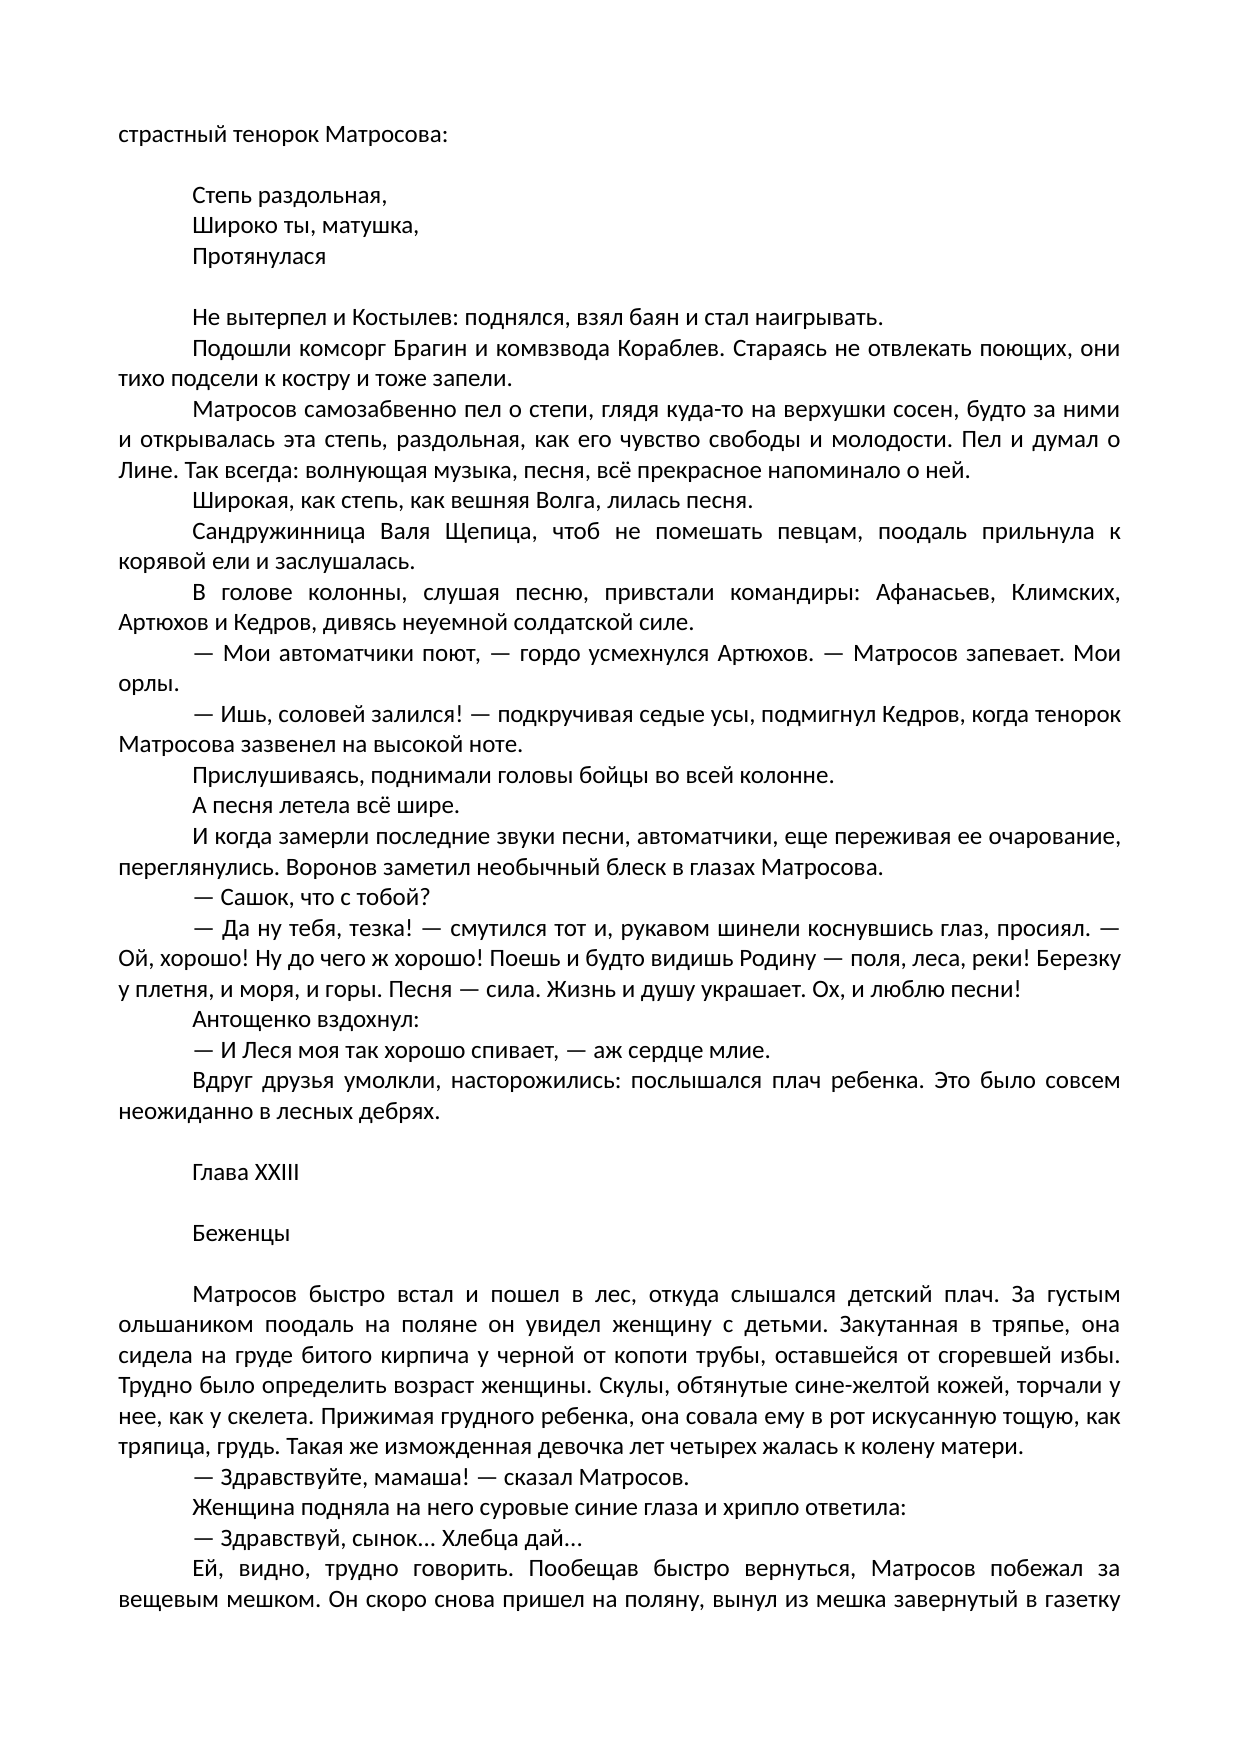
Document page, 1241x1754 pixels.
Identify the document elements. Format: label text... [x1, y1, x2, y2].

text Степь раздольная, [118, 179, 1122, 210]
text — Да ну тебя, тезка! — смутился тот и, рукавом шинели коснувшись глаз, просиял. — Ой, хорошо! Ну до чего ж хорошо! Поешь и будто видишь Родину — поля, леса, реки! Березку у плетня, и моря, и горы. Песня — сила. Жизнь и душу украшает. Ох, и люблю песни! [118, 912, 1122, 1003]
text И когда замерли последние звуки песни, автоматчики, еще переживая ее очарование, переглянулись. Воронов заметил необычный блеск в глазах Матросова. [118, 820, 1122, 881]
text Протянулася [118, 240, 1122, 271]
text страстный тенорок Матросова: [118, 118, 1122, 149]
text В голове колонны, слушая песню, привстали командиры: Афанасьев, Климских, Артюхов и Кедров, дивясь неуемной солдатской силе. [118, 576, 1122, 637]
text — Здравствуйте, мамаша! — сказал Матросов. [118, 1461, 1122, 1492]
text Матросов быстро встал и пошел в лес, откуда слышался детский плач. За густым ольшаником поодаль на поляне он увидел женщину с детьми. Закутанная в тряпье, она сидела на груде битого кирпича у черной от копоти трубы, оставшейся от сгоревшей избы. Трудно было определить возраст женщины. Скулы, обтянутые сине-желтой кожей, торчали у нее, как у скелета. Прижимая грудного ребенка, она совала ему в рот искусанную тощую, как тряпица, грудь. Такая же изможденная девочка лет четырех жалась к колену матери. [118, 1278, 1122, 1461]
text Не вытерпел и Костылев: поднялся, взял баян и стал наигрывать. [118, 301, 1122, 332]
text Глава XXIII [118, 1156, 1122, 1186]
text Прислушиваясь, поднимали головы бойцы во всей колонне. [118, 759, 1122, 789]
text Широкая, как степь, как вешняя Волга, лилась песня. [118, 484, 1122, 515]
text Матросов самозабвенно пел о степи, глядя куда-то на верхушки сосен, будто за ними и открывалась эта степь, раздольная, как его чувство свободы и молодости. Пел и думал о Лине. Так всегда: волнующая музыка, песня, всё прекрасное напоминало о ней. [118, 393, 1122, 484]
text — Здравствуй, сынок... Хлебца дай... [118, 1522, 1122, 1553]
text — И Леся моя так хорошо спивает, — аж сердце млие. [118, 1034, 1122, 1064]
text Женщина подняла на него суровые синие глаза и хрипло ответила: [118, 1492, 1122, 1522]
text — Мои автоматчики поют, — гордо усмехнулся Артюхов. — Матросов запевает. Мои орлы. [118, 637, 1122, 698]
text — Ишь, соловей залился! — подкручивая седые усы, подмигнул Кедров, когда тенорок Матросова зазвенел на высокой ноте. [118, 698, 1122, 759]
text Подошли комсорг Брагин и комвзвода Кораблев. Стараясь не отвлекать поющих, они тихо подсели к костру и тоже запели. [118, 332, 1122, 393]
text Ей, видно, трудно говорить. Пообещав быстро вернуться, Матросов побежал за вещевым мешком. Он скоро снова пришел на поляну, вынул из мешка завернутый в газетку [118, 1553, 1122, 1614]
text Беженцы [118, 1217, 1122, 1247]
text Вдруг друзья умолкли, насторожились: послышался плач ребенка. Это было совсем неожиданно в лесных дебрях. [118, 1064, 1122, 1125]
text Широко ты, матушка, [118, 210, 1122, 240]
text Сандружинница Валя Щепица, чтоб не помешать певцам, поодаль прильнула к корявой ели и заслушалась. [118, 515, 1122, 576]
text — Сашок, что с тобой? [118, 881, 1122, 912]
text А песня летела всё шире. [118, 789, 1122, 820]
text Антощенко вздохнул: [118, 1003, 1122, 1034]
